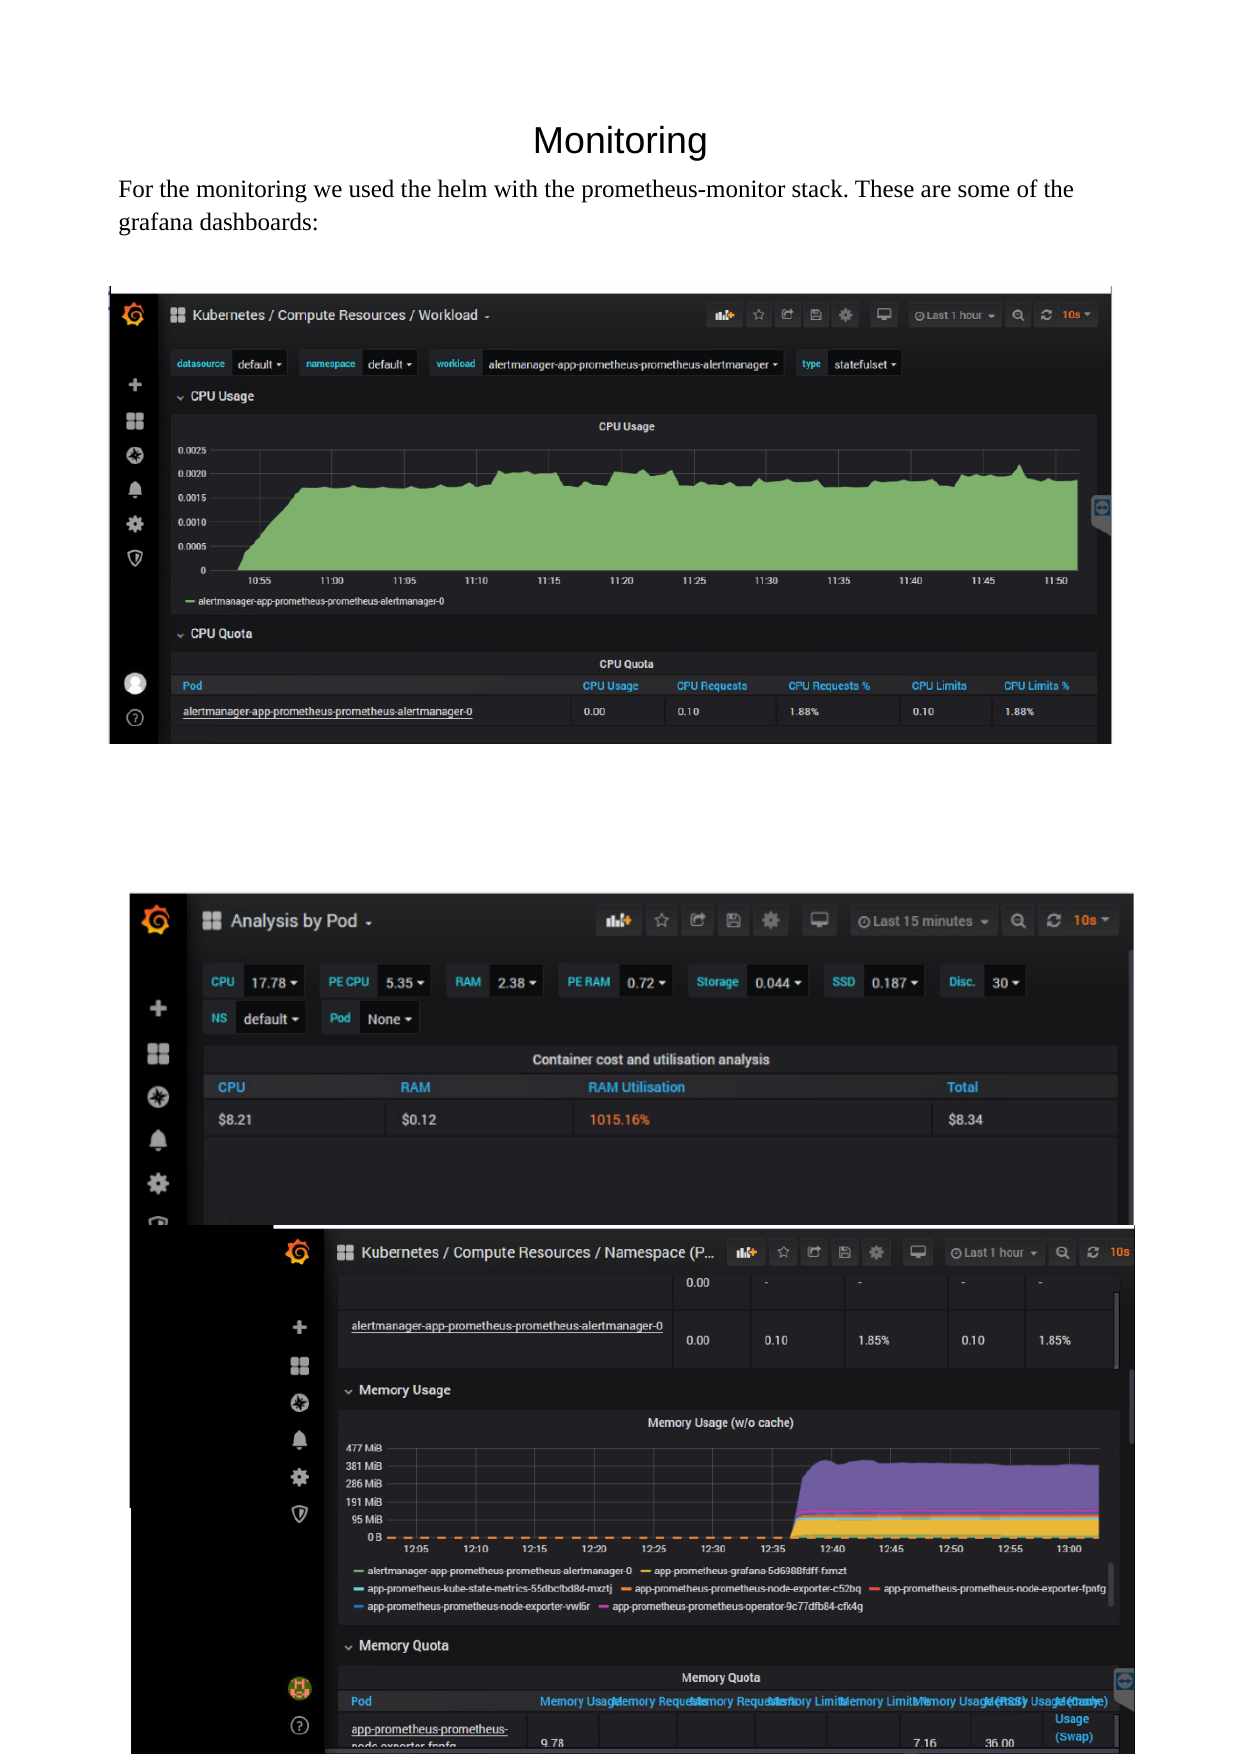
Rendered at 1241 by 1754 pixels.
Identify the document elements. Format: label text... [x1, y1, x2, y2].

subtitle Monitoring [118, 118, 1122, 161]
text For the monitoring we used the helm with the prometheus-monitor stack. These are some of the grafana dashboards: [118, 174, 1122, 236]
picture [129, 890, 1135, 1754]
picture [108, 286, 1113, 744]
